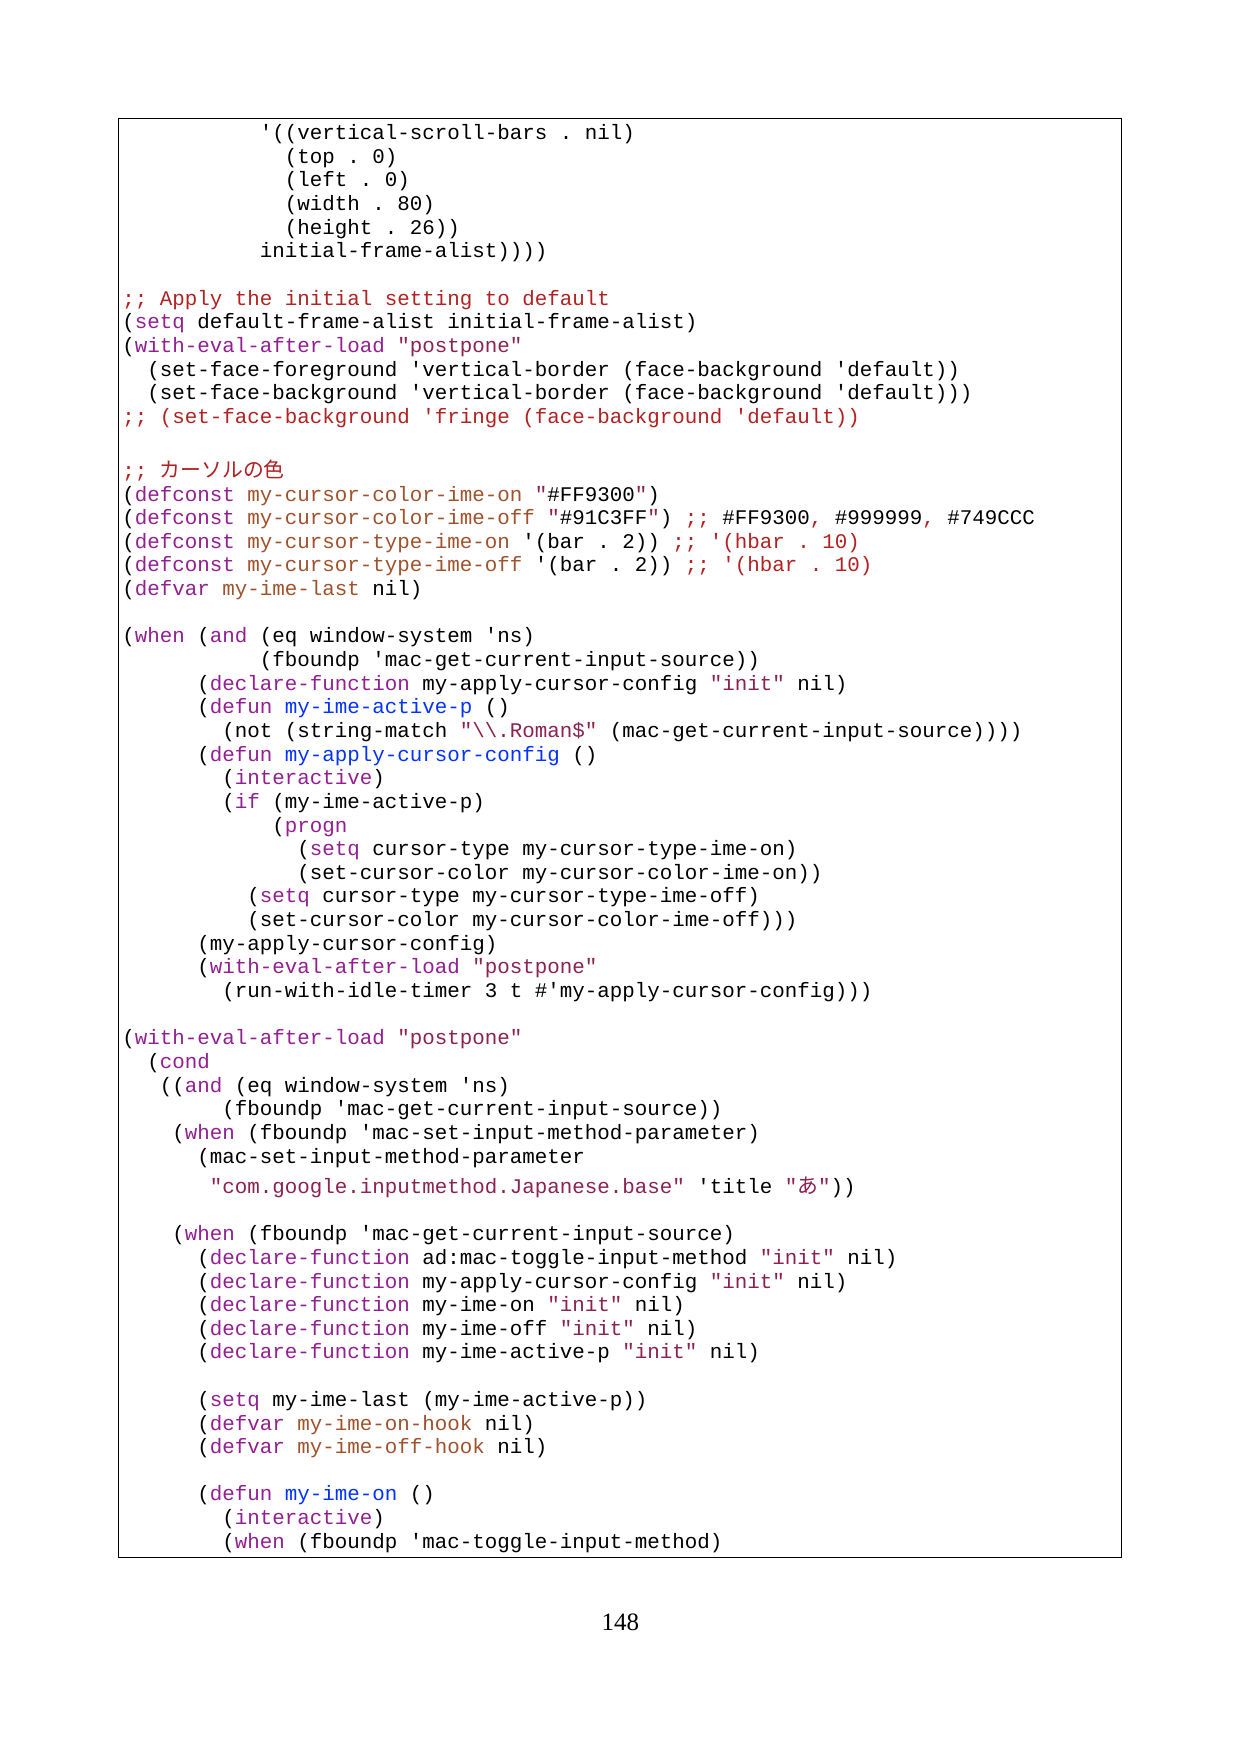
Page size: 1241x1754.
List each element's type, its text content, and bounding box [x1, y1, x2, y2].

text (if (my-ime-active-p) [119, 787, 1121, 811]
text (defvar my-ime-last nil) [119, 574, 1121, 598]
text (my-apply-cursor-config) [119, 929, 1121, 952]
text '((vertical-scroll-bars . nil) [119, 119, 1121, 142]
text (height . 26)) [119, 213, 1121, 236]
text (set-cursor-color my-cursor-color-ime-off))) [119, 905, 1121, 929]
text (setq cursor-type my-cursor-type-ime-off) [119, 882, 1121, 905]
text (when (fboundp 'mac-toggle-input-method) [119, 1527, 1121, 1557]
text (declare-function my-ime-active-p "init" nil) [119, 1338, 1121, 1361]
text (fboundp 'mac-get-current-input-source)) [119, 645, 1121, 669]
text (fboundp 'mac-get-current-input-source)) [119, 1094, 1121, 1118]
text (with-eval-after-load "postpone" [119, 331, 1121, 354]
text (declare-function ad:mac-toggle-input-method "init" nil) [119, 1243, 1121, 1267]
text (not (string-match "\\.Roman$" (mac-get-current-input-source)))) [119, 716, 1121, 740]
text (defun my-ime-on () [119, 1479, 1121, 1503]
text (setq my-ime-last (my-ime-active-p)) [119, 1385, 1121, 1408]
text (with-eval-after-load "postpone" [119, 1023, 1121, 1047]
text (declare-function my-apply-cursor-config "init" nil) [119, 669, 1121, 692]
text (defconst my-cursor-color-ime-off "#91C3FF") ;; #FF9300, #999999, #749CCC [119, 503, 1121, 527]
text (set-face-background 'vertical-border (face-background 'default))) [119, 378, 1121, 402]
text (interactive) [119, 1503, 1121, 1527]
text (with-eval-after-load "postpone" [119, 952, 1121, 976]
text "com.google.inputmethod.Japanese.base" 'title "あ")) [119, 1165, 1121, 1196]
text (setq default-frame-alist initial-frame-alist) [119, 307, 1121, 331]
text (width . 80) [119, 189, 1121, 213]
text (progn [119, 811, 1121, 834]
text ;; カーソルの色 [119, 449, 1121, 479]
text (defconst my-cursor-color-ime-on "#FF9300") [119, 479, 1121, 503]
text (defvar my-ime-on-hook nil) [119, 1408, 1121, 1432]
text (mac-set-input-method-parameter [119, 1142, 1121, 1165]
text (interactive) [119, 763, 1121, 787]
text (declare-function my-ime-off "init" nil) [119, 1314, 1121, 1338]
text (defvar my-ime-off-hook nil) [119, 1432, 1121, 1456]
text ((and (eq window-system 'ns) [119, 1071, 1121, 1094]
text (set-cursor-color my-cursor-color-ime-on)) [119, 858, 1121, 882]
text (defun my-apply-cursor-config () [119, 740, 1121, 763]
text (when (and (eq window-system 'ns) [119, 621, 1121, 645]
text (defun my-ime-active-p () [119, 692, 1121, 716]
text (when (fboundp 'mac-set-input-method-parameter) [119, 1118, 1121, 1142]
text (run-with-idle-timer 3 t #'my-apply-cursor-config))) [119, 976, 1121, 1000]
text (set-face-foreground 'vertical-border (face-background 'default)) [119, 354, 1121, 378]
text ;; (set-face-background 'fringe (face-background 'default)) [119, 402, 1121, 426]
text ;; Apply the initial setting to default [119, 284, 1121, 307]
text (defconst my-cursor-type-ime-off '(bar . 2)) ;; '(hbar . 10) [119, 551, 1121, 574]
text (declare-function my-ime-on "init" nil) [119, 1290, 1121, 1314]
text (declare-function my-apply-cursor-config "init" nil) [119, 1267, 1121, 1290]
text (left . 0) [119, 165, 1121, 189]
text (defconst my-cursor-type-ime-on '(bar . 2)) ;; '(hbar . 10) [119, 527, 1121, 551]
text (when (fboundp 'mac-get-current-input-source) [119, 1219, 1121, 1243]
text initial-frame-alist)))) [119, 236, 1121, 260]
text (setq cursor-type my-cursor-type-ime-on) [119, 834, 1121, 858]
text (cond [119, 1047, 1121, 1071]
text (top . 0) [119, 142, 1121, 165]
